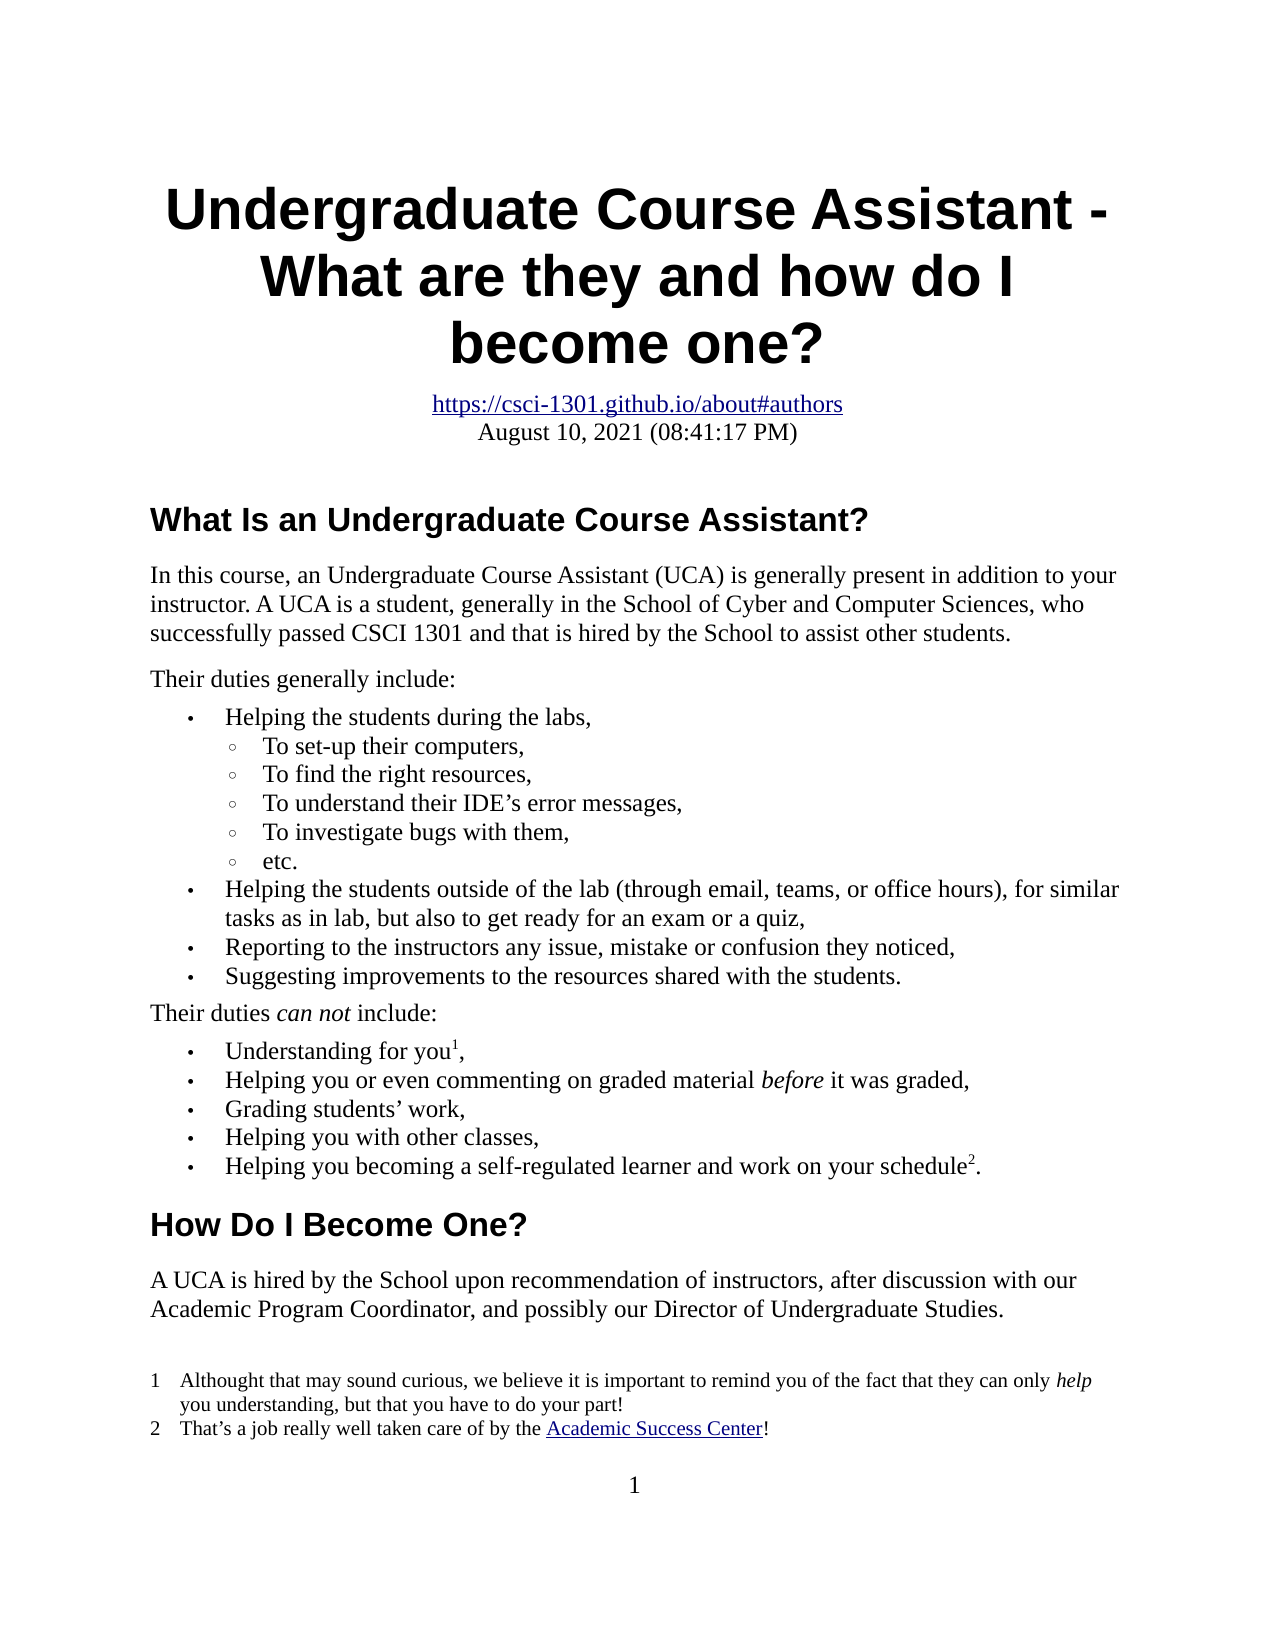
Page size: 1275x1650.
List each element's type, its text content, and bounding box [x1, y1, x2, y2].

text In this course, an Undergraduate Course Assistant (UCA) is generally present in addition to your instructor. A UCA is a student, generally in the School of Cyber and Computer Sciences, who successfully passed CSCI 1301 and that is hired by the School to assist other students. [150, 560, 1125, 646]
list Helping you with other classes, [187, 1122, 1125, 1151]
list Understanding for you, [187, 1036, 1125, 1065]
list Helping you or even commenting on graded material before it was graded, [187, 1065, 1125, 1094]
list Helping the students during the labs, [187, 702, 1125, 731]
list etc. [225, 846, 1125, 874]
text A UCA is hired by the School upon recommendation of instructors, after discussion with our Academic Program Coordinator, and possibly our Director of Undergraduate Studies. [150, 1265, 1125, 1322]
list To understand their IDE’s error messages, [225, 788, 1125, 817]
list Helping you becoming a self-regulated learner and work on your schedule. [187, 1151, 1125, 1180]
list Grading students’ work, [187, 1094, 1125, 1122]
subtitle How Do I Become One? [150, 1205, 1125, 1243]
text https://csci-1301.github.io/about#authors [150, 389, 1125, 417]
list To set-up their computers, [225, 731, 1125, 759]
list Reporting to the instructors any issue, mistake or confusion they noticed, [187, 932, 1125, 961]
list To find the right resources, [225, 759, 1125, 788]
list To investigate bugs with them, [225, 817, 1125, 846]
title Undergraduate Course Assistant - What are they and how do I become one? [150, 175, 1125, 376]
text August 10, 2021 (08:41:17 PM) [150, 417, 1125, 446]
list Helping the students outside of the lab (through email, teams, or office hours), for similar tasks as in lab, but also to get ready for an exam or a quiz, [187, 874, 1125, 932]
subtitle What Is an Undergraduate Course Assistant? [150, 500, 1125, 539]
list Suggesting improvements to the resources shared with the students. [187, 961, 1125, 989]
list That’s a job really well taken care of by the Academic Success Center! [150, 1416, 1125, 1440]
list Althought that may sound curious, we believe it is important to remind you of the fact that they can only help you understanding, but that you have to do your part! [150, 1368, 1125, 1416]
text Their duties can not include: [150, 998, 1125, 1027]
text Their duties generally include: [150, 664, 1125, 693]
